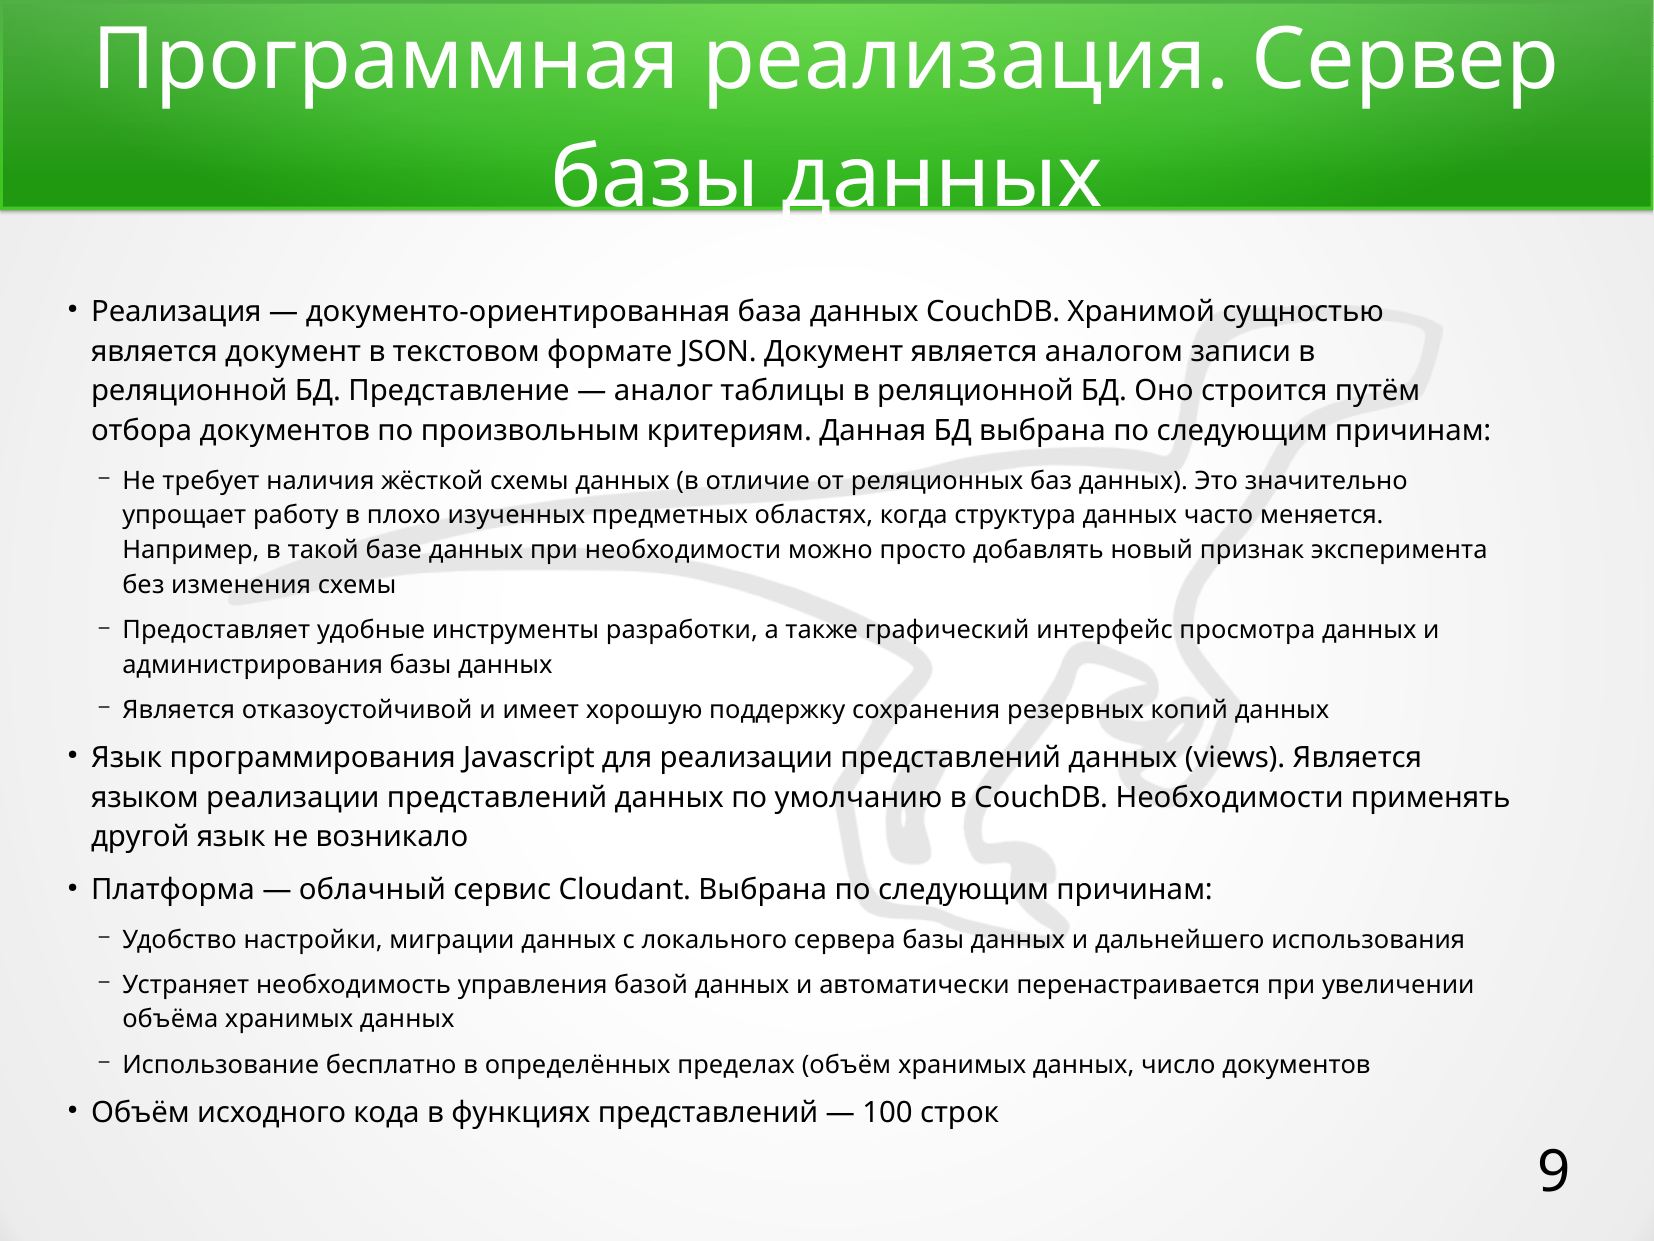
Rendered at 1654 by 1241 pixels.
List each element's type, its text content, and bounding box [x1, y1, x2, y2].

list Реализация — документо-ориентированная база данных CouchDB. Хранимой сущностью является документ в текстовом формате JSON. Документ является аналогом записи в реляционной БД. Представление — аналог таблицы в реляционной БД. Оно строится путём отбора документов по произвольным критериям. Данная БД выбрана по следующим причинам: Не требует наличия жёсткой схемы данных (в отличие от реляционных баз данных). Это значительно упрощает работу в плохо изученных предметных областях, когда структура данных часто меняется. Например, в такой базе данных при необходимости можно просто добавлять новый признак эксперимента без изменения схемы Предоставляет удобные инструменты разработки, а также графический интерфейс просмотра данных и администрирования базы данных Является отказоустойчивой и имеет хорошую поддержку сохранения резервных копий данных Язык программирования Javascript для реализации представлений данных (views). Является языком реализации представлений данных по умолчанию в CouchDB. Необходимости применять другой язык не возникало Платформа — облачный сервис Cloudant. Выбрана по следующим причинам: Удобство настройки, миграции данных с локального сервера базы данных и дальнейшего использования Устраняет необходимость управления базой данных и автоматически перенастраивается при увеличении объёма хранимых данных Использование бесплатно в определённых пределах (объём хранимых данных, число документов Объём исходного кода в функциях представлений — 100 строк [59, 290, 1516, 1186]
title Программная реализация. Сервер базы данных [82, 10, 1571, 219]
